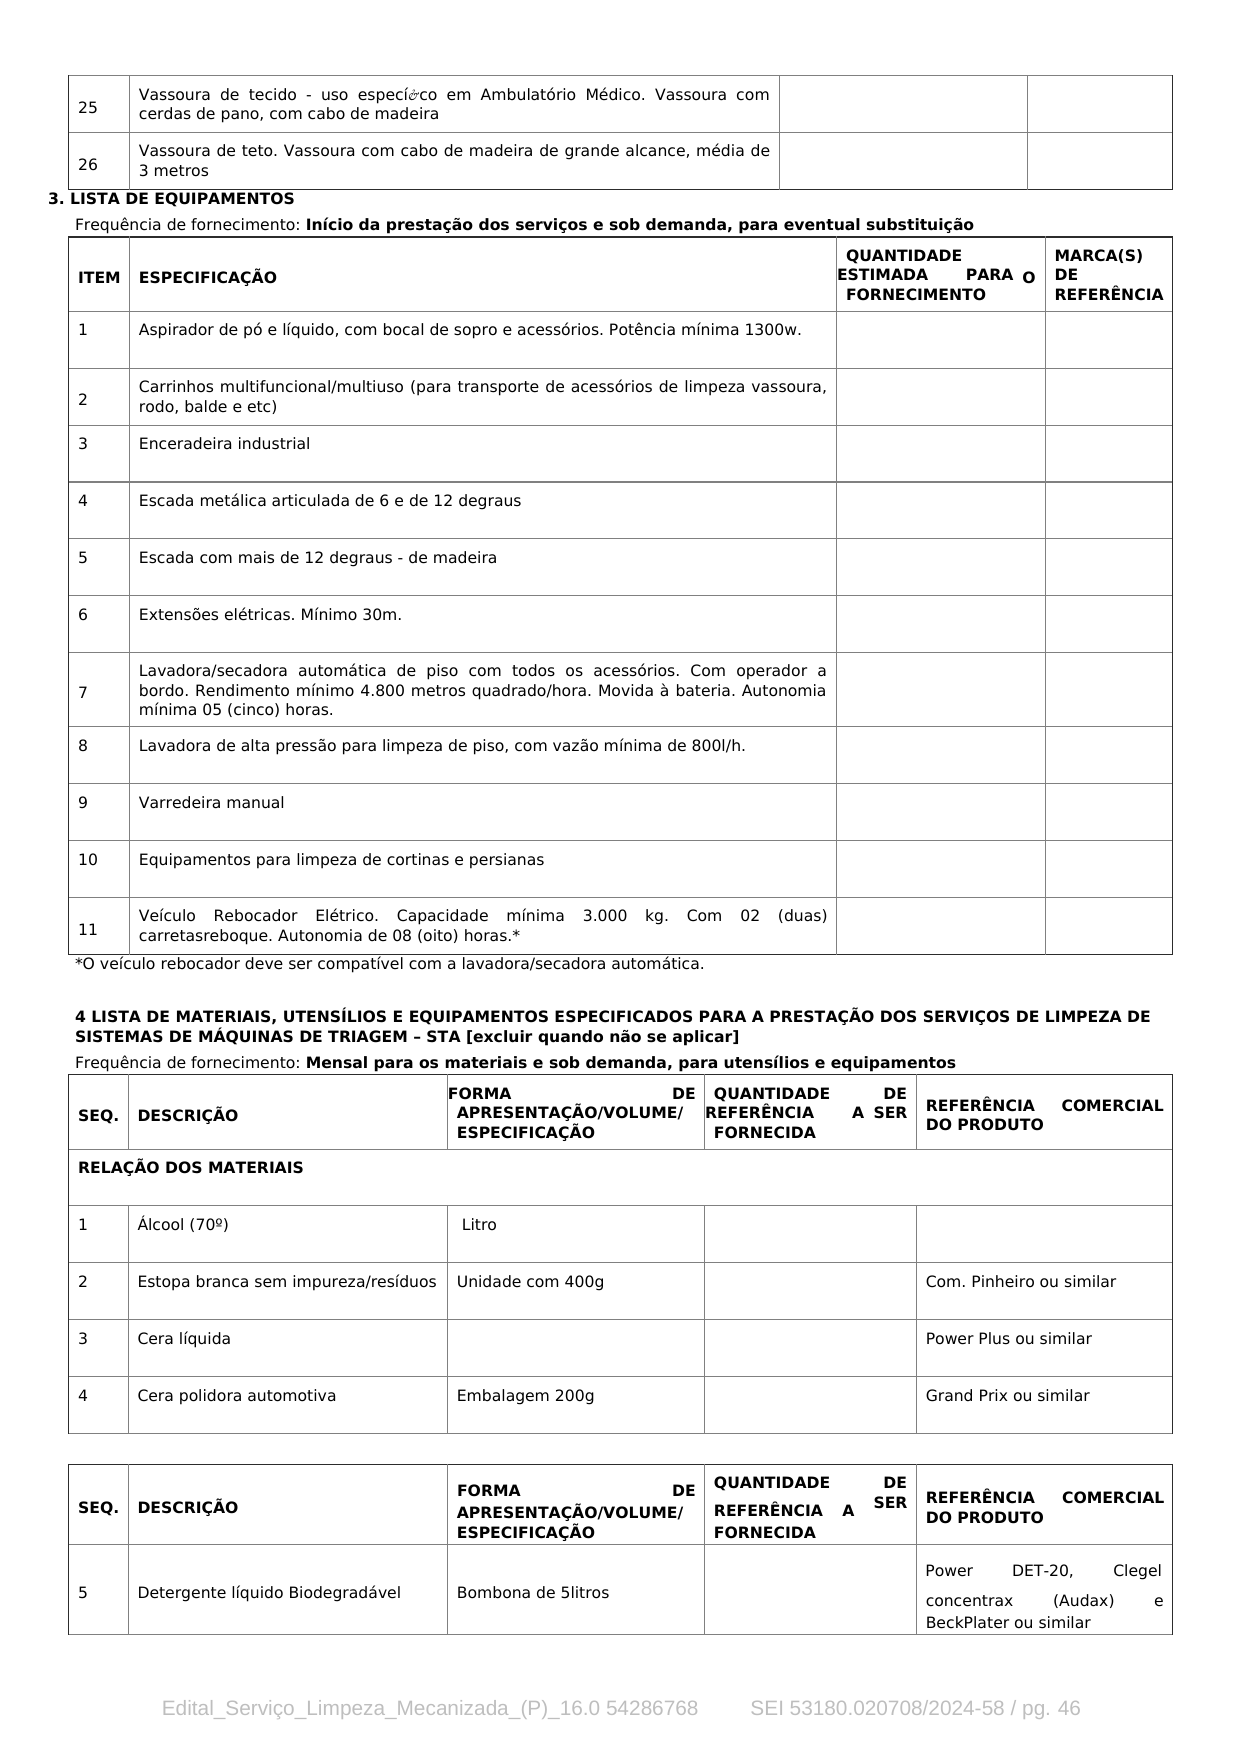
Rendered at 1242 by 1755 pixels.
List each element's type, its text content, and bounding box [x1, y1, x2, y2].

table_header SEQ. [69, 1465, 128, 1544]
table_cell [837, 596, 1022, 652]
table_cell [1046, 426, 1172, 481]
table_cell 1 [69, 312, 129, 368]
table_header DE SER [873, 1075, 916, 1148]
table_header MARCA(S) DE REFERÊNCIA [1046, 238, 1172, 311]
table_cell [1022, 312, 1045, 368]
table_cell [1022, 841, 1045, 897]
table_cell [1046, 596, 1172, 652]
table_cell Litro [448, 1206, 704, 1262]
table_cell [1022, 653, 1045, 726]
table_cell [917, 1206, 1172, 1262]
table_cell [1046, 727, 1172, 783]
text Frequência de fornecimento: Mensal para os materiais e sob demanda, para utensílios e equipamentos [75, 1054, 1167, 1072]
table_cell [837, 369, 1022, 424]
table_cell [1046, 312, 1172, 368]
table_cell 11 [69, 898, 129, 954]
table_cell [873, 1545, 916, 1634]
table_cell [837, 841, 1022, 897]
table_cell [837, 539, 1022, 595]
table_cell Extensões elétricas. Mínimo 30m. [130, 596, 836, 652]
table_cell Cera líquida [129, 1320, 447, 1376]
table_cell [837, 898, 1022, 954]
table_cell Bombona de 5litros [448, 1545, 663, 1634]
table_cell 2 [69, 369, 129, 424]
table_cell Álcool (70º) [129, 1206, 447, 1262]
table_cell Com. Pinheiro ou similar [917, 1263, 1172, 1319]
table_cell [873, 1263, 916, 1319]
table_cell Vassoura de tecido - uso especíco em Ambulatório Médico. Vassoura com cerdas de pano, com cabo de madeira [130, 76, 779, 132]
table_cell [1022, 426, 1045, 481]
list LISTA DE EQUIPAMENTOS [48, 190, 1167, 208]
table_cell 5 [69, 539, 129, 595]
table_cell [1046, 898, 1172, 954]
table_cell [705, 1545, 873, 1634]
text SISTEMAS DE MÁQUINAS DE TRIAGEM – STA [excluir quando não se aplicar] [75, 1028, 1167, 1046]
table_cell [837, 727, 1022, 783]
table_cell Veículo Rebocador Elétrico. Capacidade mínima 3.000 kg. Com 02 (duas) carretasreboque. Autonomia de 08 (oito) horas.* [130, 898, 836, 954]
table_cell Aspirador de pó e líquido, com bocal de sopro e acessórios. Potência mínima 1300w. [130, 312, 836, 368]
table_header DE SER [873, 1465, 916, 1544]
table_cell [705, 1263, 873, 1319]
table_cell [837, 483, 1022, 538]
table_cell Unidade com 400g [448, 1263, 704, 1319]
table_cell 4 [69, 483, 129, 538]
table_cell [1046, 539, 1172, 595]
table_header O [1022, 238, 1045, 311]
table_cell Power Plus ou similar [917, 1320, 1172, 1376]
text Frequência de fornecimento: Início da prestação dos serviços e sob demanda, para eventual substituição [75, 216, 1167, 234]
table_cell RELAÇÃO DOS MATERIAIS [69, 1150, 448, 1205]
table_cell Detergente líquido Biodegradável [129, 1545, 447, 1634]
table_cell 6 [69, 596, 129, 652]
table_cell Cera polidora automotiva [129, 1377, 447, 1433]
table_cell [873, 1377, 916, 1433]
table_cell Carrinhos multifuncional/multiuso (para transporte de acessórios de limpeza vassoura, rodo, balde e etc) [130, 369, 836, 424]
table_header REFERÊNCIA COMERCIAL DO PRODUTO [917, 1075, 1172, 1148]
table_cell [1022, 539, 1045, 595]
table_cell Escada com mais de 12 degraus - de madeira [130, 539, 836, 595]
table_cell Equipamentos para limpeza de cortinas e persianas [130, 841, 836, 897]
table_cell Varredeira manual [130, 784, 836, 840]
table_cell Lavadora de alta pressão para limpeza de piso, com vazão mínima de 800l/h. [130, 727, 836, 783]
table_cell [873, 1206, 916, 1262]
table_cell [1022, 369, 1045, 424]
table_header FORMA DE APRESENTAÇÃO/VOLUME/ ESPECIFICAÇÃO [448, 1465, 704, 1544]
table_cell Enceradeira industrial [130, 426, 836, 481]
table_header DESCRIÇÃO [129, 1465, 447, 1544]
table_header REFERÊNCIA COMERCIAL DO PRODUTO [917, 1465, 1172, 1544]
table_cell [448, 1150, 705, 1205]
table_cell [780, 76, 1027, 132]
table_cell [705, 1150, 873, 1205]
table_cell [1022, 898, 1045, 954]
table_cell [705, 1206, 873, 1262]
table_cell [1022, 727, 1045, 783]
table_cell [1028, 133, 1172, 189]
table_header SEQ. [69, 1075, 128, 1148]
table_cell [1046, 784, 1172, 840]
table_header ESPECIFICAÇÃO [130, 238, 836, 311]
table_header ITEM [69, 238, 129, 311]
table_cell [1046, 841, 1172, 897]
table_cell [837, 653, 1022, 726]
table_cell [837, 784, 1022, 840]
table_cell [1046, 483, 1172, 538]
table_cell 1 [69, 1206, 128, 1262]
table_header DESCRIÇÃO [129, 1075, 447, 1148]
table_header QUANTIDADE REFERÊNCIA A FORNECIDA [705, 1465, 873, 1544]
table_header QUANTIDADE ESTIMADA PARA FORNECIMENTO [837, 238, 1022, 311]
table_cell Embalagem 200g [448, 1377, 704, 1433]
table_cell [1046, 369, 1172, 424]
table_cell [837, 426, 1022, 481]
table_cell 3 [69, 426, 129, 481]
table_header QUANTIDADE REFERÊNCIA A FORNECIDA [705, 1075, 873, 1148]
table_header FORMA DE APRESENTAÇÃO/VOLUME/ ESPECIFICAÇÃO [448, 1075, 704, 1148]
table_cell [1028, 76, 1172, 132]
table_cell [837, 312, 1022, 368]
table_cell [873, 1150, 917, 1205]
table_cell [663, 1545, 704, 1634]
text *O veículo rebocador deve ser compatível com a lavadora/secadora automática. [75, 955, 1166, 973]
table_cell [873, 1320, 916, 1376]
table_cell [780, 133, 1027, 189]
table_cell [917, 1150, 1172, 1205]
text 4 LISTA DE MATERIAIS, UTENSÍLIOS E EQUIPAMENTOS ESPECIFICADOS PARA A PRESTAÇÃO DOS SERVIÇOS DE LIMPEZA DE [75, 1007, 1167, 1026]
table_cell [1022, 483, 1045, 538]
table_cell 2 [69, 1263, 128, 1319]
table_cell 9 [69, 784, 129, 840]
table_cell 5 [69, 1545, 128, 1634]
table_cell Vassoura de teto. Vassoura com cabo de madeira de grande alcance, média de 3 metros [130, 133, 779, 189]
table_cell 4 [69, 1377, 128, 1433]
table_cell [1022, 596, 1045, 652]
table_cell [448, 1320, 704, 1376]
table_cell 25 [69, 76, 129, 132]
table_cell 8 [69, 727, 129, 783]
table_cell 26 [69, 133, 129, 189]
table_cell 7 [69, 653, 129, 726]
table_cell [1046, 653, 1172, 726]
table_cell Power DET-20, Clegel concentrax (Audax) e BeckPlater ou similar [917, 1545, 1172, 1634]
table_cell Lavadora/secadora automática de piso com todos os acessórios. Com operador a bordo. Rendimento mínimo 4.800 metros quadrado/hora. Movida à bateria. Autonomia mínima 05 (cinco) horas. [130, 653, 836, 726]
table_cell [705, 1320, 873, 1376]
table_cell [705, 1377, 873, 1433]
table_cell Estopa branca sem impureza/resíduos [129, 1263, 447, 1319]
table_cell [1022, 784, 1045, 840]
table_cell Escada metálica articulada de 6 e de 12 degraus [130, 483, 836, 538]
table_cell 10 [69, 841, 129, 897]
table_cell 3 [69, 1320, 128, 1376]
table_cell Grand Prix ou similar [917, 1377, 1172, 1433]
